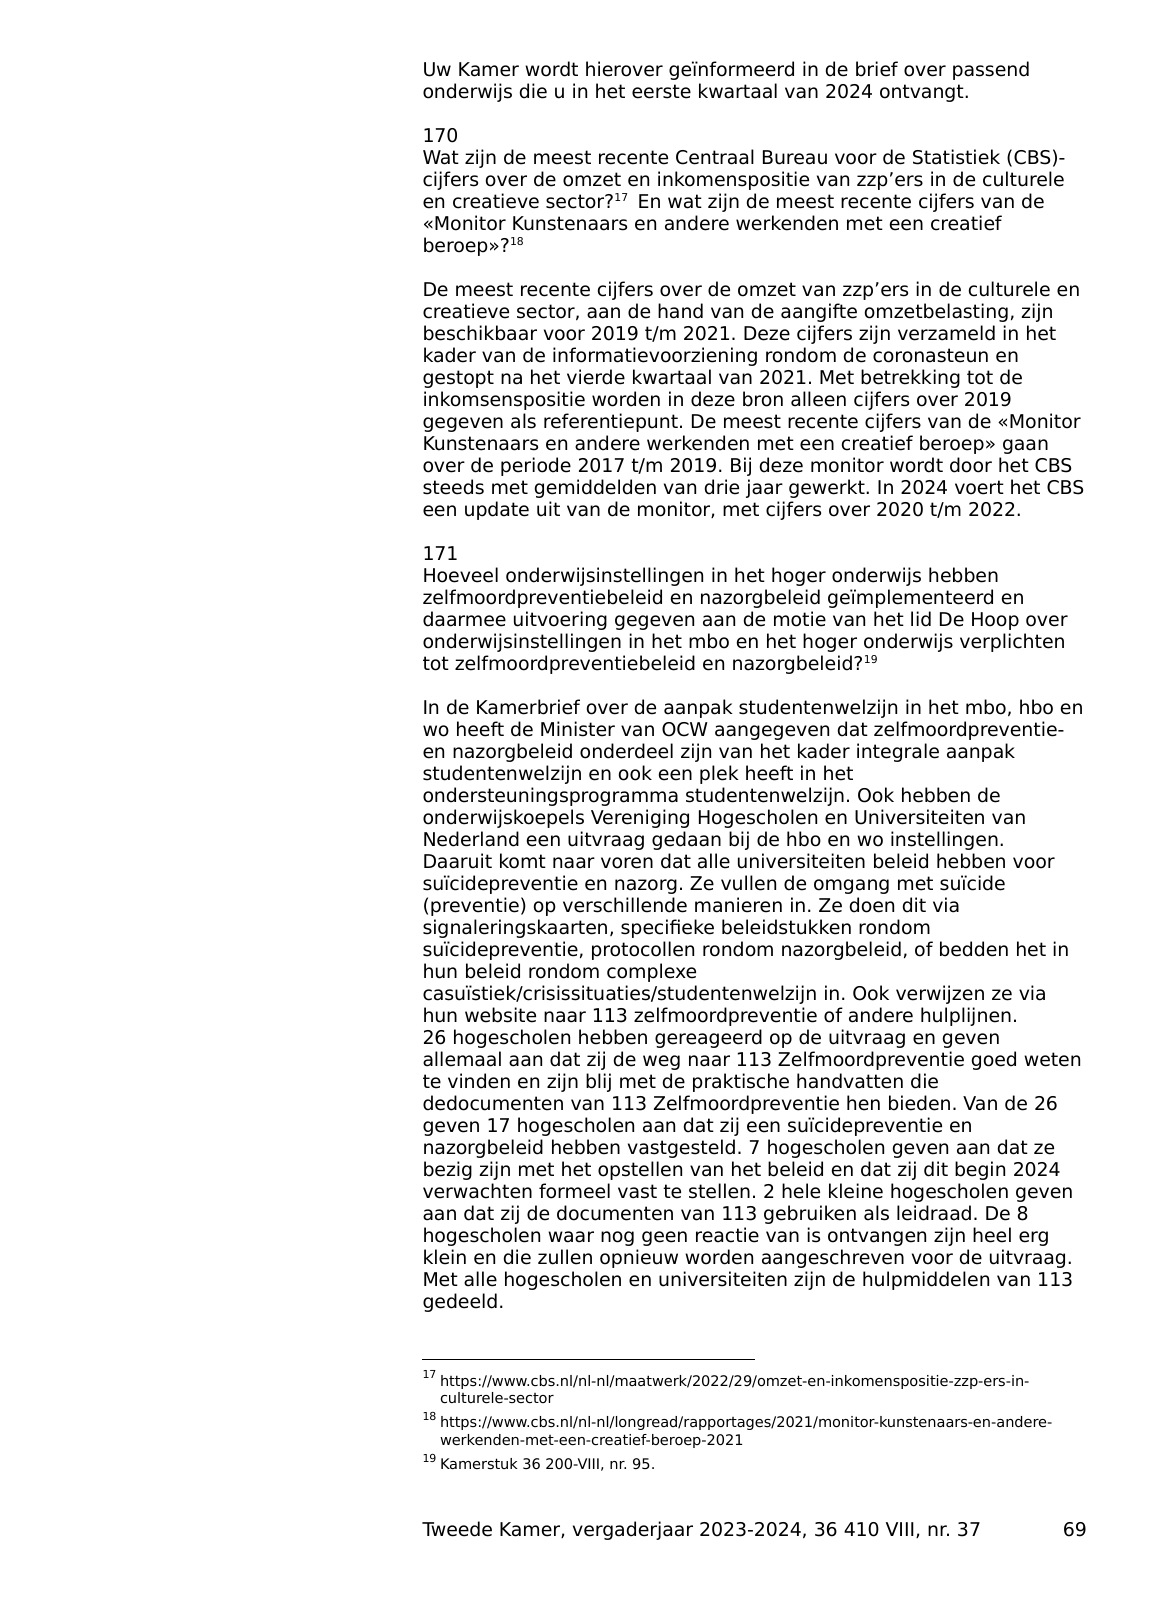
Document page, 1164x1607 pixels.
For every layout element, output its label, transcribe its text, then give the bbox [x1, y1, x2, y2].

text https://www.cbs.nl/nl-nl/longread/rapportages/2021/monitor-kunstenaars-en-andere-werkenden-met-een-creatief-beroep-2021 [422, 1410, 1087, 1449]
text Kamerstuk 36 200-VIII, nr. 95. [422, 1452, 1087, 1474]
text In de Kamerbrief over de aanpak studentenwelzijn in het mbo, hbo en wo heeft de Minister van OCW aangegeven dat zelfmoordpreventie- en nazorgbeleid onderdeel zijn van het kader integrale aanpak studentenwelzijn en ook een plek heeft in het ondersteuningsprogramma studentenwelzijn. Ook hebben de onderwijskoepels Vereniging Hogescholen en Universiteiten van Nederland een uitvraag gedaan bij de hbo en wo instellingen. [422, 697, 1087, 851]
text Wat zijn de meest recente Centraal Bureau voor de Statistiek (CBS)-cijfers over de omzet en inkomenspositie van zzp’ers in de culturele en creatieve sector? En wat zijn de meest recente cijfers van de «Monitor Kunstenaars en andere werkenden met een creatief beroep»? [422, 147, 1087, 257]
text https://www.cbs.nl/nl-nl/maatwerk/2022/29/omzet-en-inkomenspositie-zzp-ers-in-culturele-sector [422, 1368, 1087, 1407]
text De meest recente cijfers over de omzet van zzp’ers in de culturele en creatieve sector, aan de hand van de aangifte omzetbelasting, zijn beschikbaar voor 2019 t/m 2021. Deze cijfers zijn verzameld in het kader van de informatievoorziening rondom de coronasteun en gestopt na het vierde kwartaal van 2021. Met betrekking tot de inkomsenspositie worden in deze bron alleen cijfers over 2019 gegeven als referentiepunt. De meest recente cijfers van de «Monitor Kunstenaars en andere werkenden met een creatief beroep» gaan over de periode 2017 t/m 2019. Bij deze monitor wordt door het CBS steeds met gemiddelden van drie jaar gewerkt. In 2024 voert het CBS een update uit van de monitor, met cijfers over 2020 t/m 2022. [422, 279, 1087, 521]
text 26 hogescholen hebben gereageerd op de uitvraag en geven allemaal aan dat zij de weg naar 113 Zelfmoordpreventie goed weten te vinden en zijn blij met de praktische handvatten die dedocumenten van 113 Zelfmoordpreventie hen bieden. Van de 26 geven 17 hogescholen aan dat zij een suïcidepreventie en nazorgbeleid hebben vastgesteld. 7 hogescholen geven aan dat ze bezig zijn met het opstellen van het beleid en dat zij dit begin 2024 verwachten formeel vast te stellen. 2 hele kleine hogescholen geven aan dat zij de documenten van 113 gebruiken als leidraad. De 8 hogescholen waar nog geen reactie van is ontvangen zijn heel erg klein en die zullen opnieuw worden aangeschreven voor de uitvraag. Met alle hogescholen en universiteiten zijn de hulpmiddelen van 113 gedeeld. [422, 1027, 1087, 1313]
text Uw Kamer wordt hierover geïnformeerd in de brief over passend onderwijs die u in het eerste kwartaal van 2024 ontvangt. [422, 59, 1087, 103]
text Hoeveel onderwijsinstellingen in het hoger onderwijs hebben zelfmoordpreventiebeleid en nazorgbeleid geïmplementeerd en daarmee uitvoering gegeven aan de motie van het lid De Hoop over onderwijsinstellingen in het mbo en het hoger onderwijs verplichten tot zelfmoordpreventiebeleid en nazorgbeleid? [422, 565, 1087, 675]
text 171 [422, 543, 1087, 565]
text 170 [422, 125, 1087, 147]
text Daaruit komt naar voren dat alle universiteiten beleid hebben voor suïcidepreventie en nazorg. Ze vullen de omgang met suïcide (preventie) op verschillende manieren in. Ze doen dit via signaleringskaarten, specifieke beleidstukken rondom suïcidepreventie, protocollen rondom nazorgbeleid, of bedden het in hun beleid rondom complexe casuïstiek/crisissituaties/studentenwelzijn in. Ook verwijzen ze via hun website naar 113 zelfmoordpreventie of andere hulplijnen. [422, 851, 1087, 1027]
